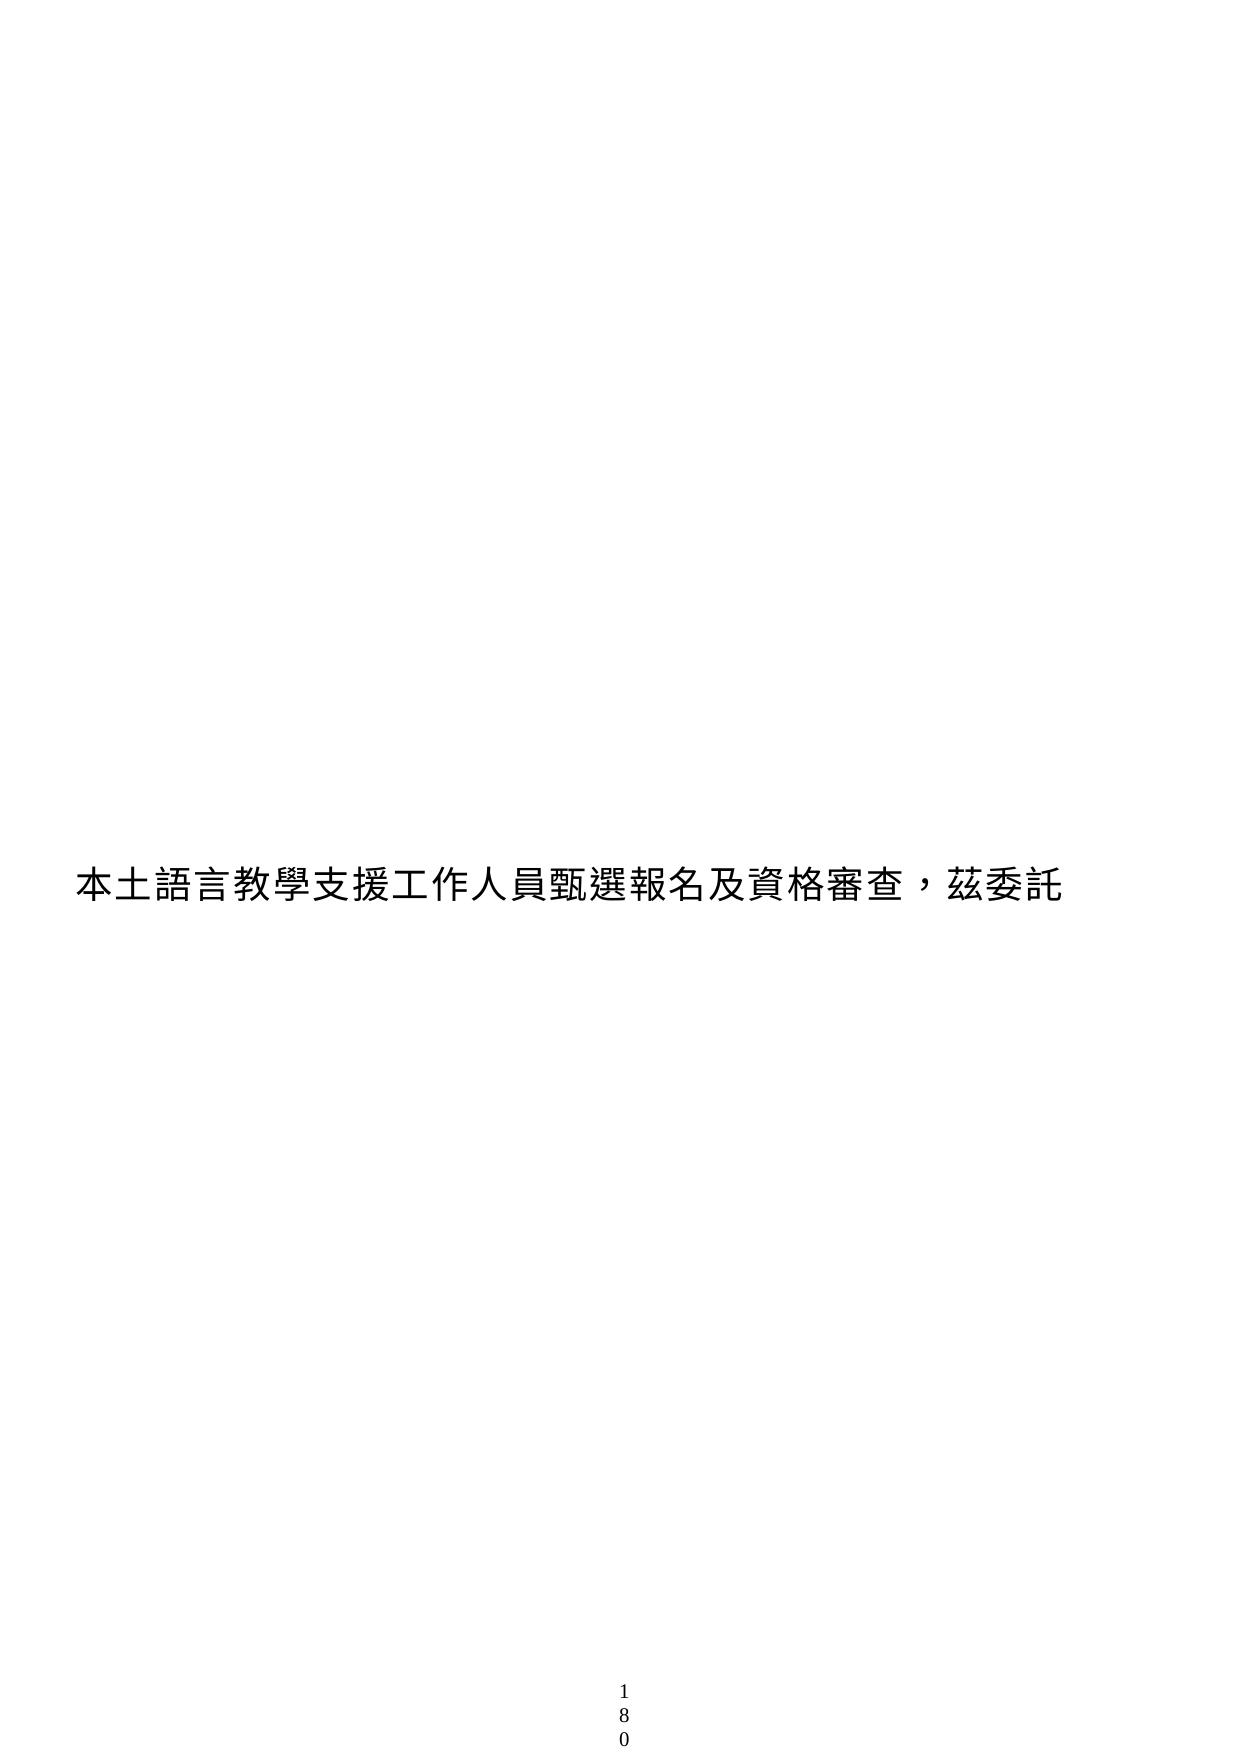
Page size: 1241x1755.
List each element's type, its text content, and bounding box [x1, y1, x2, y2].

text 本土語言教學支援工作人員甄選報名及資格審查，茲委託 [75, 841, 1165, 903]
